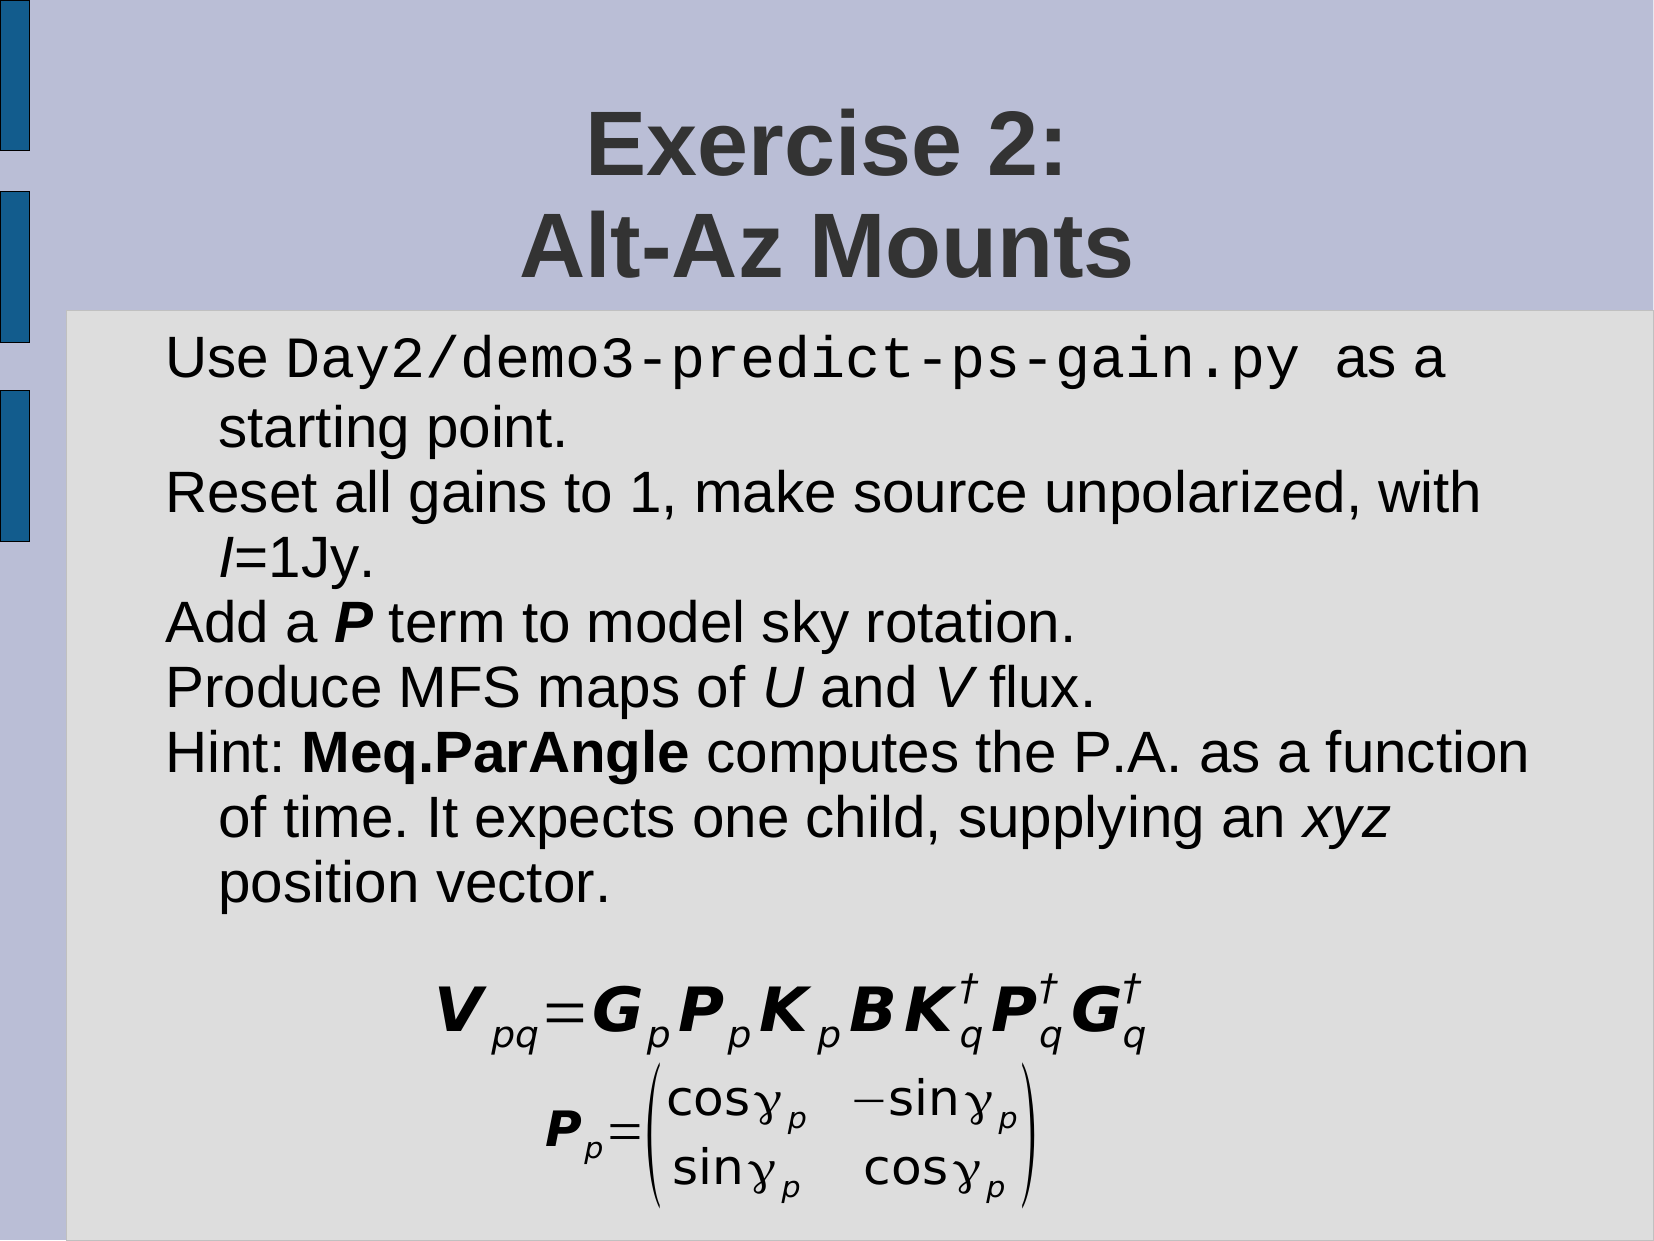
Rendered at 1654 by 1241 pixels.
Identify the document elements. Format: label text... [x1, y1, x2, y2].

title Exercise 2: Alt-Az Mounts [121, 87, 1534, 302]
chart [428, 967, 1152, 1211]
list Use Day2/demo3-predict-ps-gain.py as a starting point. Reset all gains to 1, make source unpolarized, with I=1Jy. Add a P term to model sky rotation. Produce MFS maps of U and V flux. Hint: Meq.ParAngle computes the P.A. as a function of time. It expects one child, supplying an xyz position vector. [147, 324, 1560, 935]
